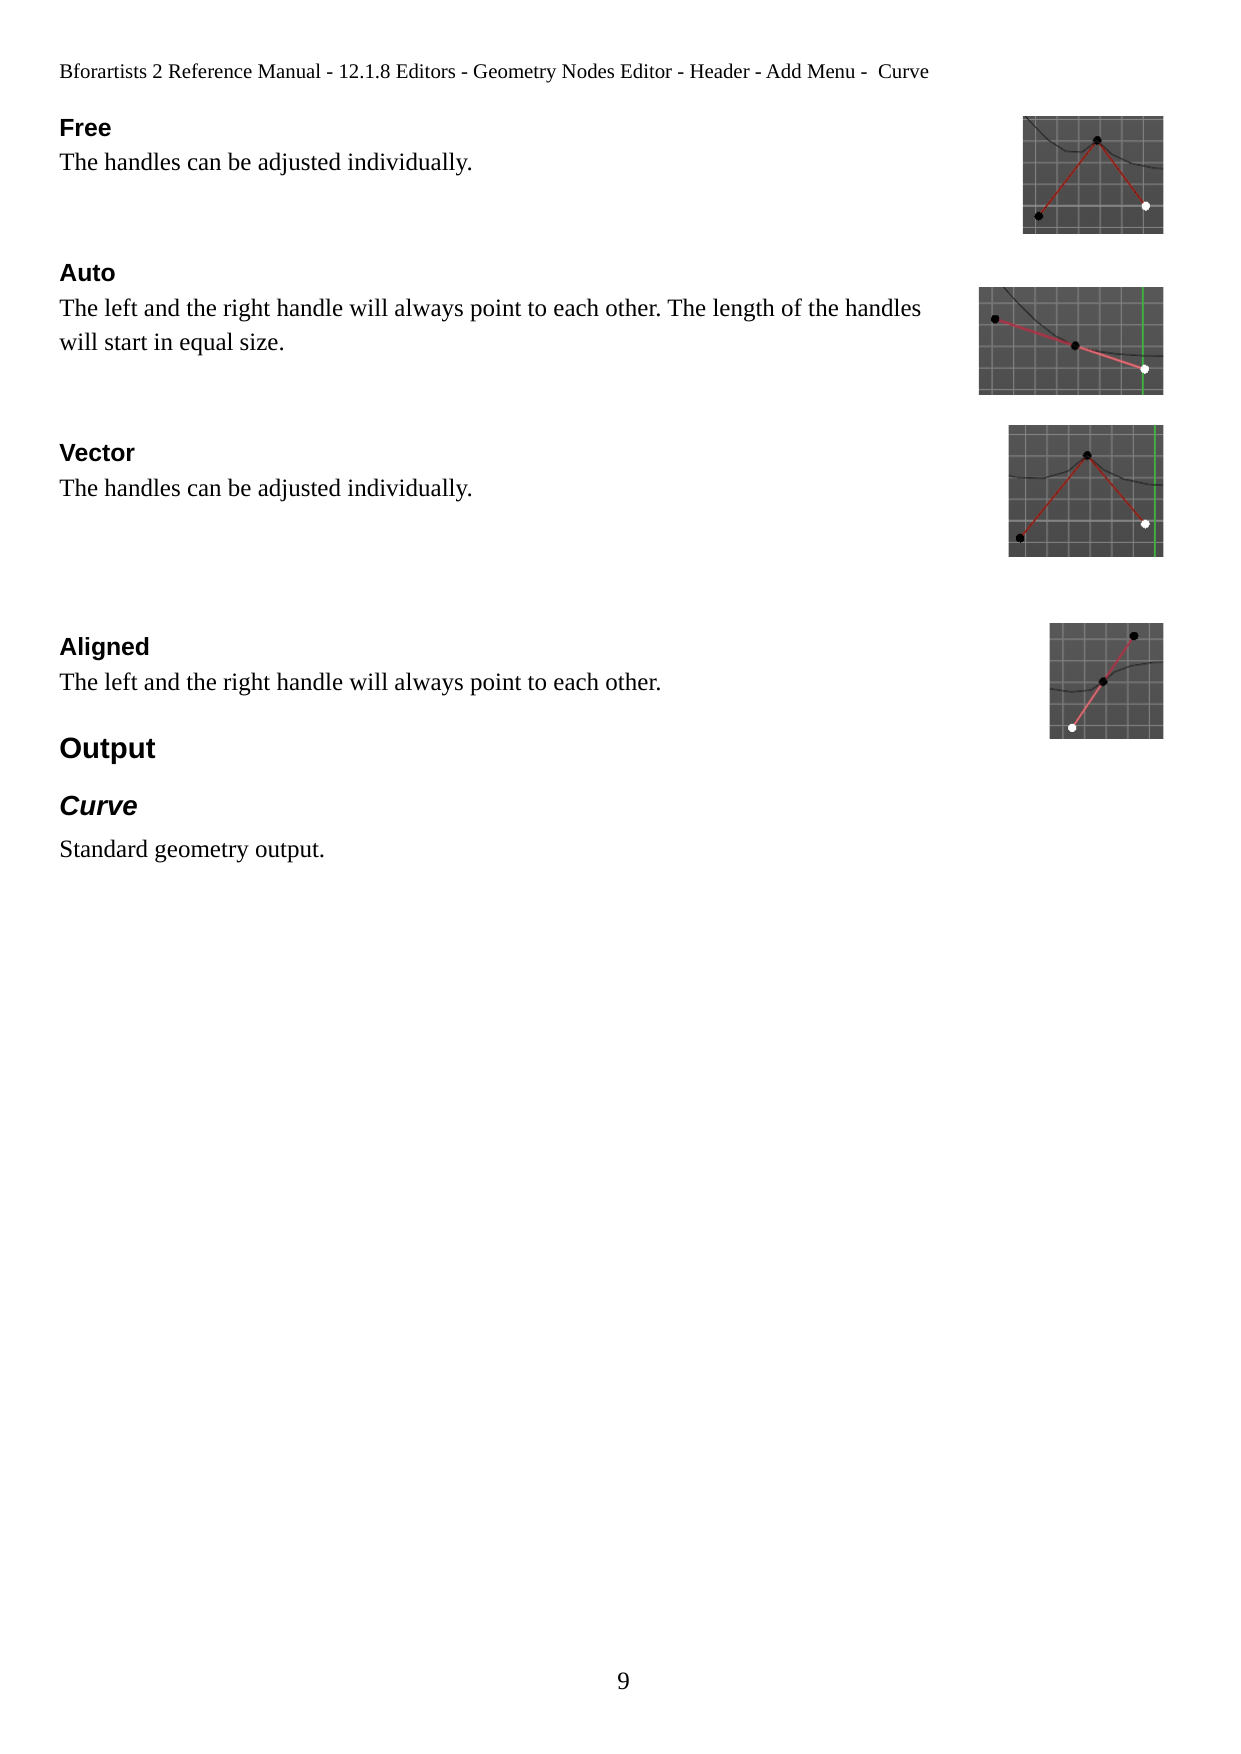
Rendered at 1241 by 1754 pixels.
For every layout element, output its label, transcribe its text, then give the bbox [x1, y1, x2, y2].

text The handles can be adjusted individually. [59, 473, 1008, 501]
text Standard geometry output. [59, 834, 1181, 863]
subtitle Auto [59, 258, 1181, 287]
picture [978, 287, 1164, 395]
subtitle Curve [59, 789, 1181, 821]
picture [1008, 425, 1164, 557]
picture [1022, 116, 1164, 234]
subtitle Aligned [59, 632, 1049, 661]
subtitle [1164, 632, 1181, 661]
picture [1049, 623, 1164, 739]
subtitle Output [59, 731, 1181, 764]
subtitle Vector [59, 438, 1008, 466]
text The handles can be adjusted individually. [59, 147, 1022, 176]
subtitle Free [59, 113, 1181, 141]
text The left and the right handle will always point to each other. The length of the handles will start in equal size. [59, 293, 978, 356]
subtitle [1164, 438, 1181, 466]
text The left and the right handle will always point to each other. [59, 667, 1049, 696]
